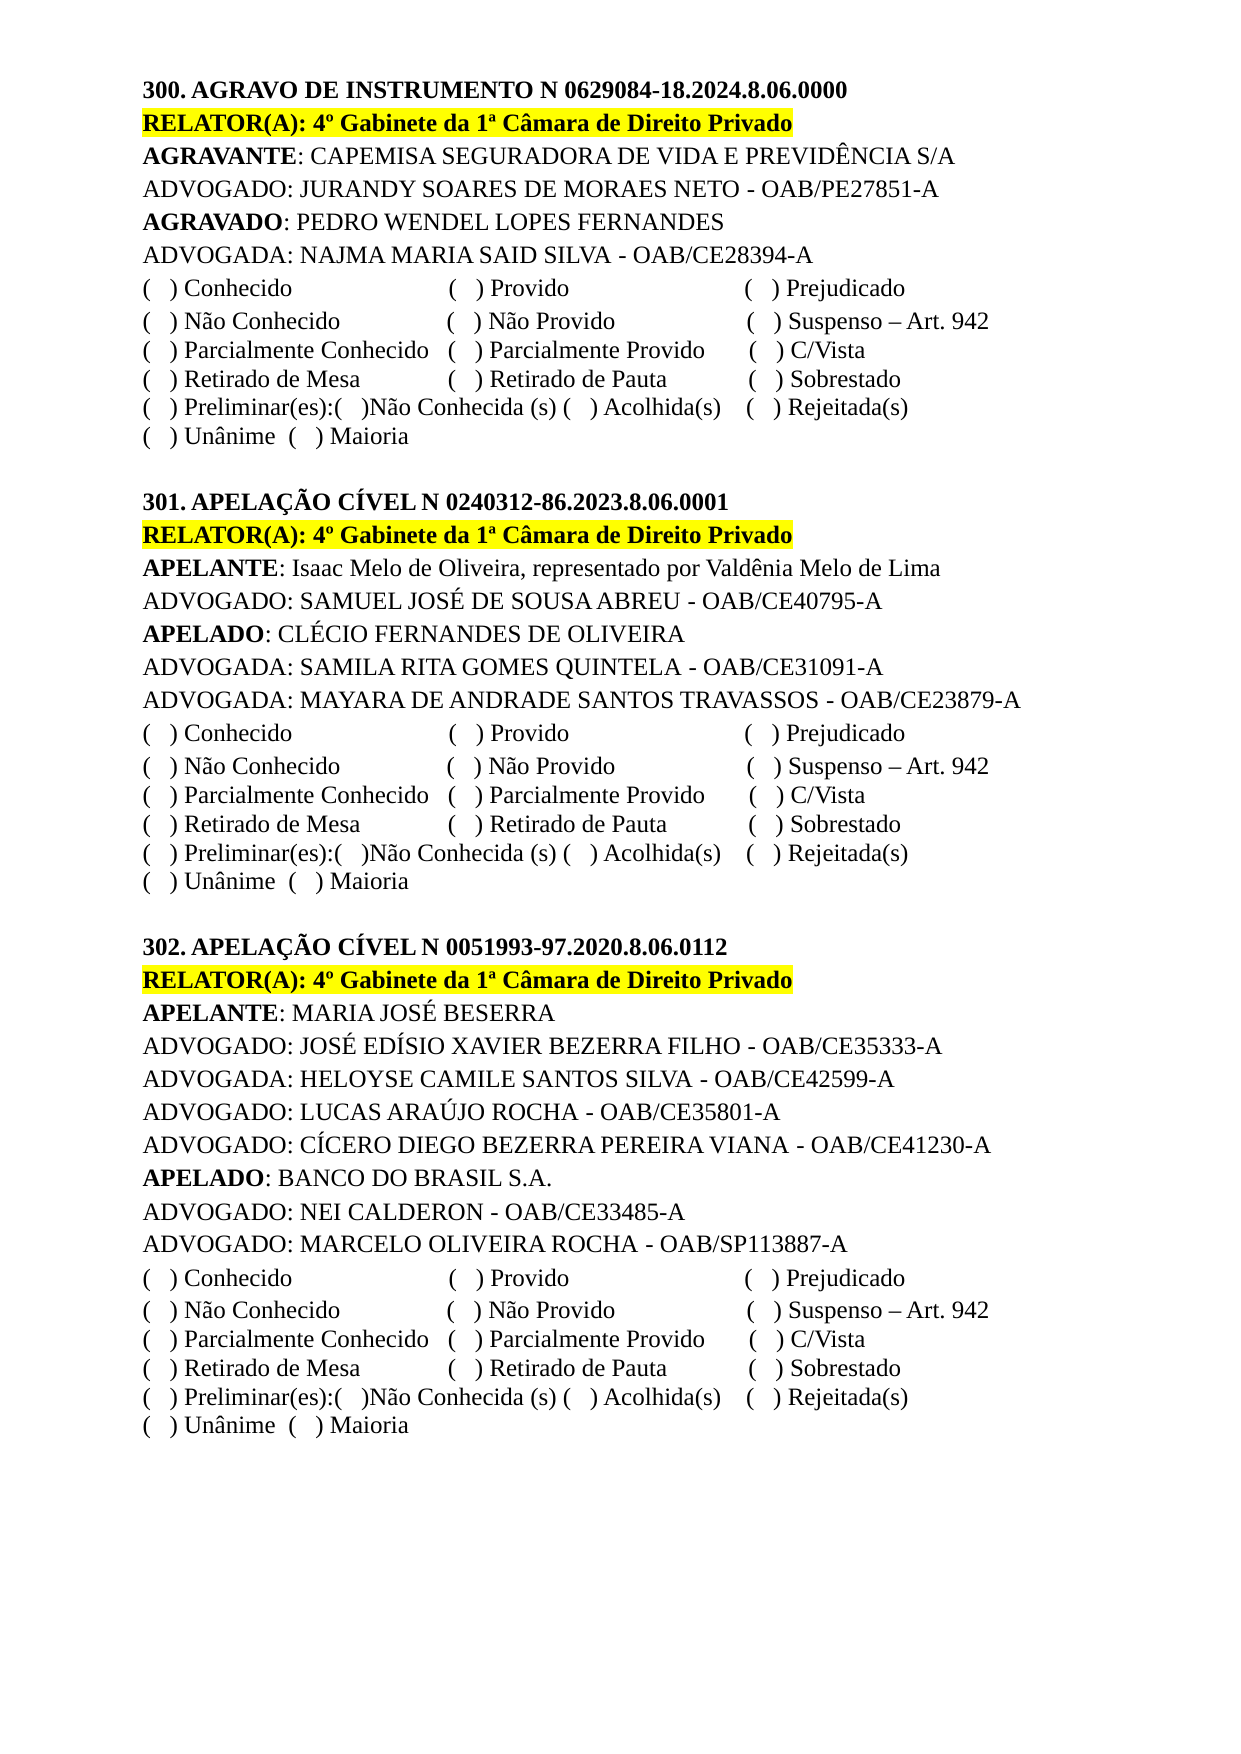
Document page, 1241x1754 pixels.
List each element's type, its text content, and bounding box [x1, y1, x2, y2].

text ( ) Preliminar(es):( )Não Conhecida (s) ( ) Acolhida(s) ( ) Rejeitada(s) [142, 392, 1158, 421]
text ( ) Unânime ( ) Maioria [142, 1411, 1141, 1439]
text ( ) Preliminar(es):( )Não Conhecida (s) ( ) Acolhida(s) ( ) Rejeitada(s) [142, 1382, 1158, 1411]
text ( ) Retirado de Mesa ( ) Retirado de Pauta ( ) Sobrestado [142, 1353, 1158, 1382]
text ( ) Retirado de Mesa ( ) Retirado de Pauta ( ) Sobrestado [142, 364, 1158, 392]
text ( ) Parcialmente Conhecido ( ) Parcialmente Provido ( ) C/Vista [142, 335, 1158, 364]
text ( ) Parcialmente Conhecido ( ) Parcialmente Provido ( ) C/Vista [142, 780, 1158, 809]
text 301. APELAÇÃO CÍVEL N 0240312-86.2023.8.06.0001 RELATOR(A): 4º Gabinete da 1ª Câmara de Direito Privado APELANTE: Isaac Melo de Oliveira, representado por Valdênia Melo de Lima ADVOGADO: SAMUEL JOSÉ DE SOUSA ABREU - OAB/CE40795-A APELADO: CLÉCIO FERNANDES DE OLIVEIRA ADVOGADA: SAMILA RITA GOMES QUINTELA - OAB/CE31091-A ADVOGADA: MAYARA DE ANDRADE SANTOS TRAVASSOS - OAB/CE23879-A ( ) Conhecido ( ) Provido ( ) Prejudicado [142, 454, 1141, 747]
text ( ) Preliminar(es):( )Não Conhecida (s) ( ) Acolhida(s) ( ) Rejeitada(s) [142, 838, 1158, 866]
text ( ) Retirado de Mesa ( ) Retirado de Pauta ( ) Sobrestado [142, 809, 1158, 838]
text ( ) Não Conhecido ( ) Não Provido ( ) Suspenso – Art. 942 [142, 751, 1158, 780]
text ( ) Não Conhecido ( ) Não Provido ( ) Suspenso – Art. 942 [142, 1296, 1158, 1324]
text ( ) Não Conhecido ( ) Não Provido ( ) Suspenso – Art. 942 [142, 306, 1158, 335]
text ( ) Unânime ( ) Maioria [142, 421, 1141, 450]
text ( ) Unânime ( ) Maioria [142, 866, 1141, 895]
text ( ) Parcialmente Conhecido ( ) Parcialmente Provido ( ) C/Vista [142, 1324, 1158, 1353]
text 300. AGRAVO DE INSTRUMENTO N 0629084-18.2024.8.06.0000 RELATOR(A): 4º Gabinete da 1ª Câmara de Direito Privado AGRAVANTE: CAPEMISA SEGURADORA DE VIDA E PREVIDÊNCIA S/A ADVOGADO: JURANDY SOARES DE MORAES NETO - OAB/PE27851-A AGRAVADO: PEDRO WENDEL LOPES FERNANDES ADVOGADA: NAJMA MARIA SAID SILVA - OAB/CE28394-A ( ) Conhecido ( ) Provido ( ) Prejudicado [142, 75, 1141, 302]
text 302. APELAÇÃO CÍVEL N 0051993-97.2020.8.06.0112 RELATOR(A): 4º Gabinete da 1ª Câmara de Direito Privado APELANTE: MARIA JOSÉ BESERRA ADVOGADO: JOSÉ EDÍSIO XAVIER BEZERRA FILHO - OAB/CE35333-A ADVOGADA: HELOYSE CAMILE SANTOS SILVA - OAB/CE42599-A ADVOGADO: LUCAS ARAÚJO ROCHA - OAB/CE35801-A ADVOGADO: CÍCERO DIEGO BEZERRA PEREIRA VIANA - OAB/CE41230-A APELADO: BANCO DO BRASIL S.A. ADVOGADO: NEI CALDERON - OAB/CE33485-A ADVOGADO: MARCELO OLIVEIRA ROCHA - OAB/SP113887-A ( ) Conhecido ( ) Provido ( ) Prejudicado [142, 899, 1141, 1291]
